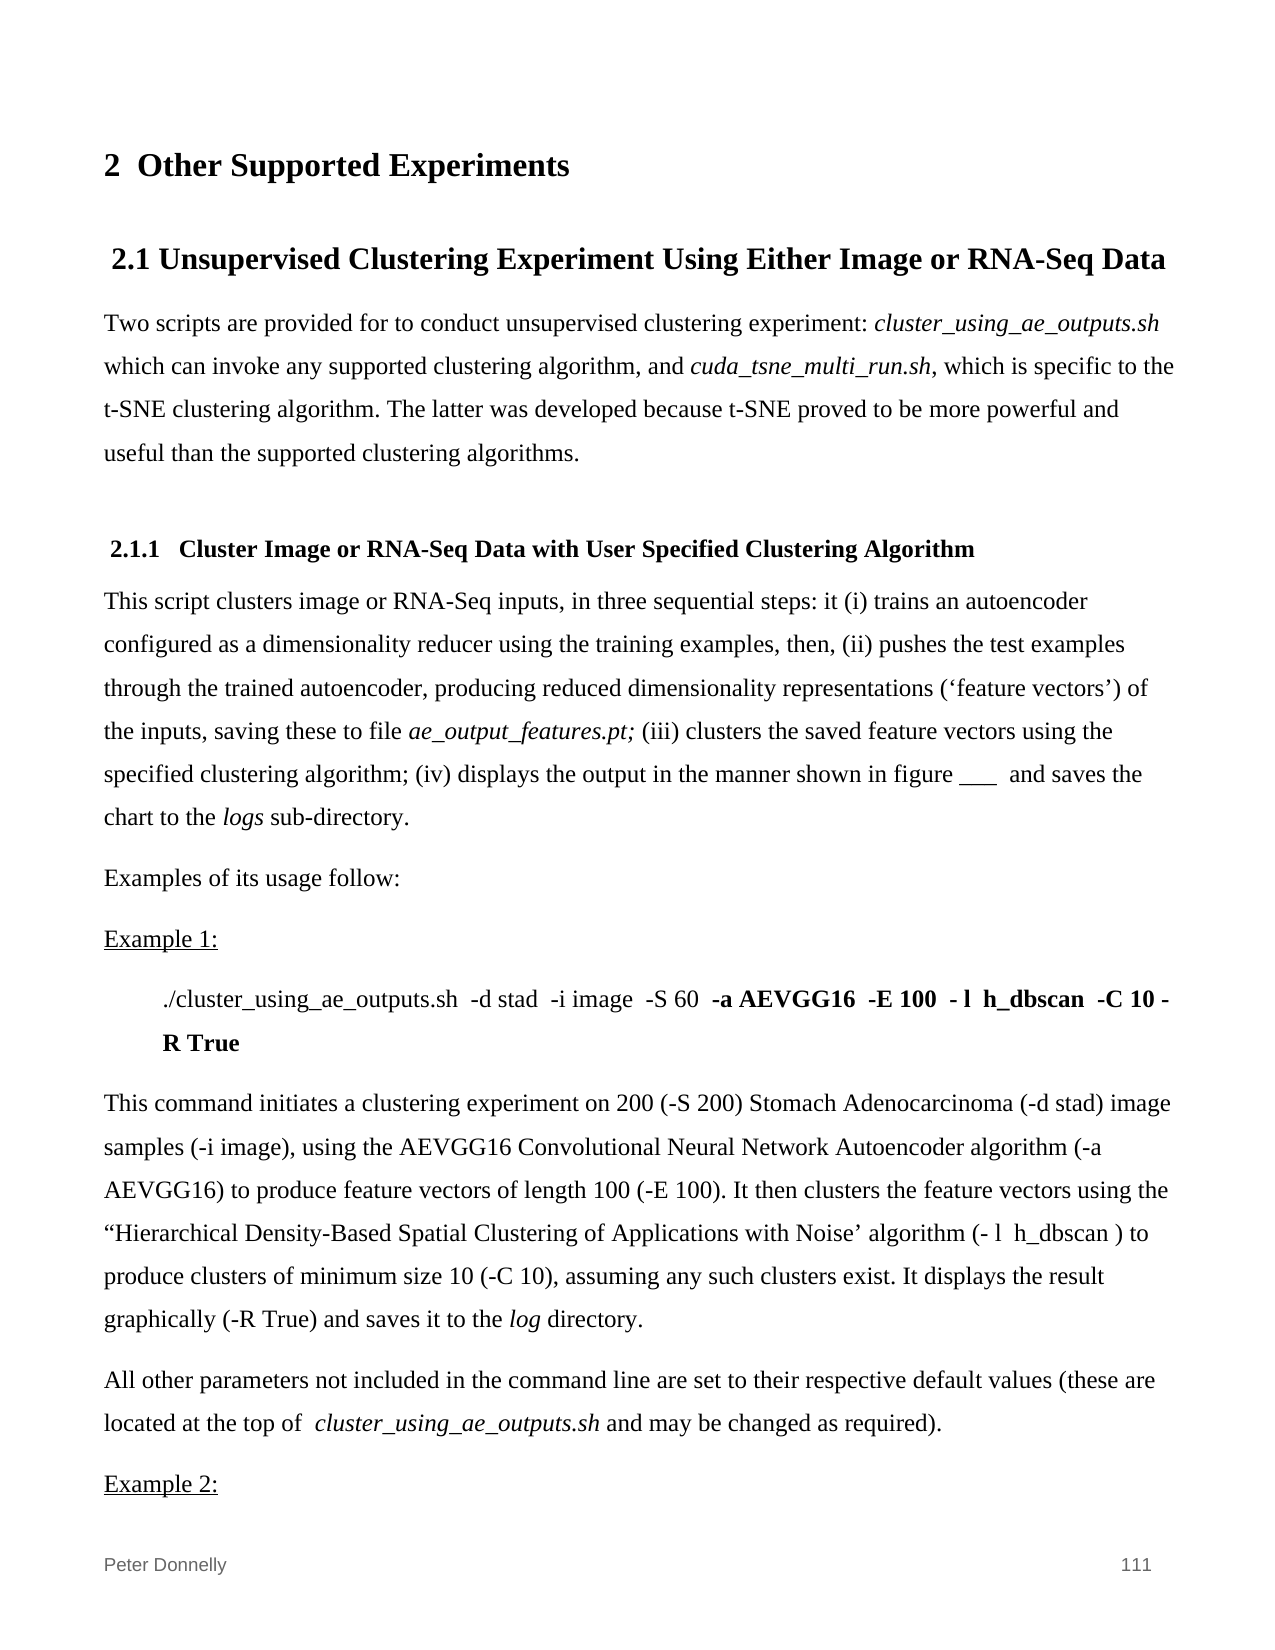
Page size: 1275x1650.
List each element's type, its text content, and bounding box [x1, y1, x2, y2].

text Example 2: [103, 1469, 1181, 1498]
text Examples of its usage follow: [103, 863, 1181, 892]
subtitle Unsupervised Clustering Experiment Using Either Image or RNA-Seq Data [103, 240, 1181, 276]
subtitle Cluster Image or RNA-Seq Data with User Specified Clustering Algorithm [103, 534, 1181, 563]
text All other parameters not included in the command line are set to their respective default values (these are located at the top of cluster_using_ae_outputs.sh and may be changed as required). [103, 1365, 1181, 1437]
text This command initiates a clustering experiment on 200 (-S 200) Stomach Adenocarcinoma (-d stad) image samples (-i image), using the AEVGG16 Convolutional Neural Network Autoencoder algorithm (-a AEVGG16) to produce feature vectors of length 100 (-E 100). It then clusters the feature vectors using the “Hierarchical Density-Based Spatial Clustering of Applications with Noise’ algorithm (- l h_dbscan ) to produce clusters of minimum size 10 (-C 10), assuming any such clusters exist. It displays the result graphically (-R True) and saves it to the log directory. [103, 1088, 1181, 1333]
text Example 1: [103, 924, 1181, 952]
text This script clusters image or RNA-Seq inputs, in three sequential steps: it (i) trains an autoencoder configured as a dimensionality reducer using the training examples, then, (ii) pushes the test examples through the trained autoencoder, producing reduced dimensionality representations (‘feature vectors’) of the inputs, saving these to file ae_output_features.pt; (iii) clusters the saved feature vectors using the specified clustering algorithm; (iv) displays the output in the manner shown in figure ___ and saves the chart to the logs sub-directory. [103, 586, 1181, 831]
text ./cluster_using_ae_outputs.sh -d stad -i image -S 60 -a AEVGG16 -E 100 - l h_dbscan -C 10 -R True [162, 984, 1181, 1056]
subtitle Other Supported Experiments [103, 145, 1181, 183]
text Two scripts are provided for to conduct unsupervised clustering experiment: cluster_using_ae_outputs.sh which can invoke any supported clustering algorithm, and cuda_tsne_multi_run.sh, which is specific to the t-SNE clustering algorithm. The latter was developed because t-SNE proved to be more powerful and useful than the supported clustering algorithms. [103, 308, 1181, 466]
